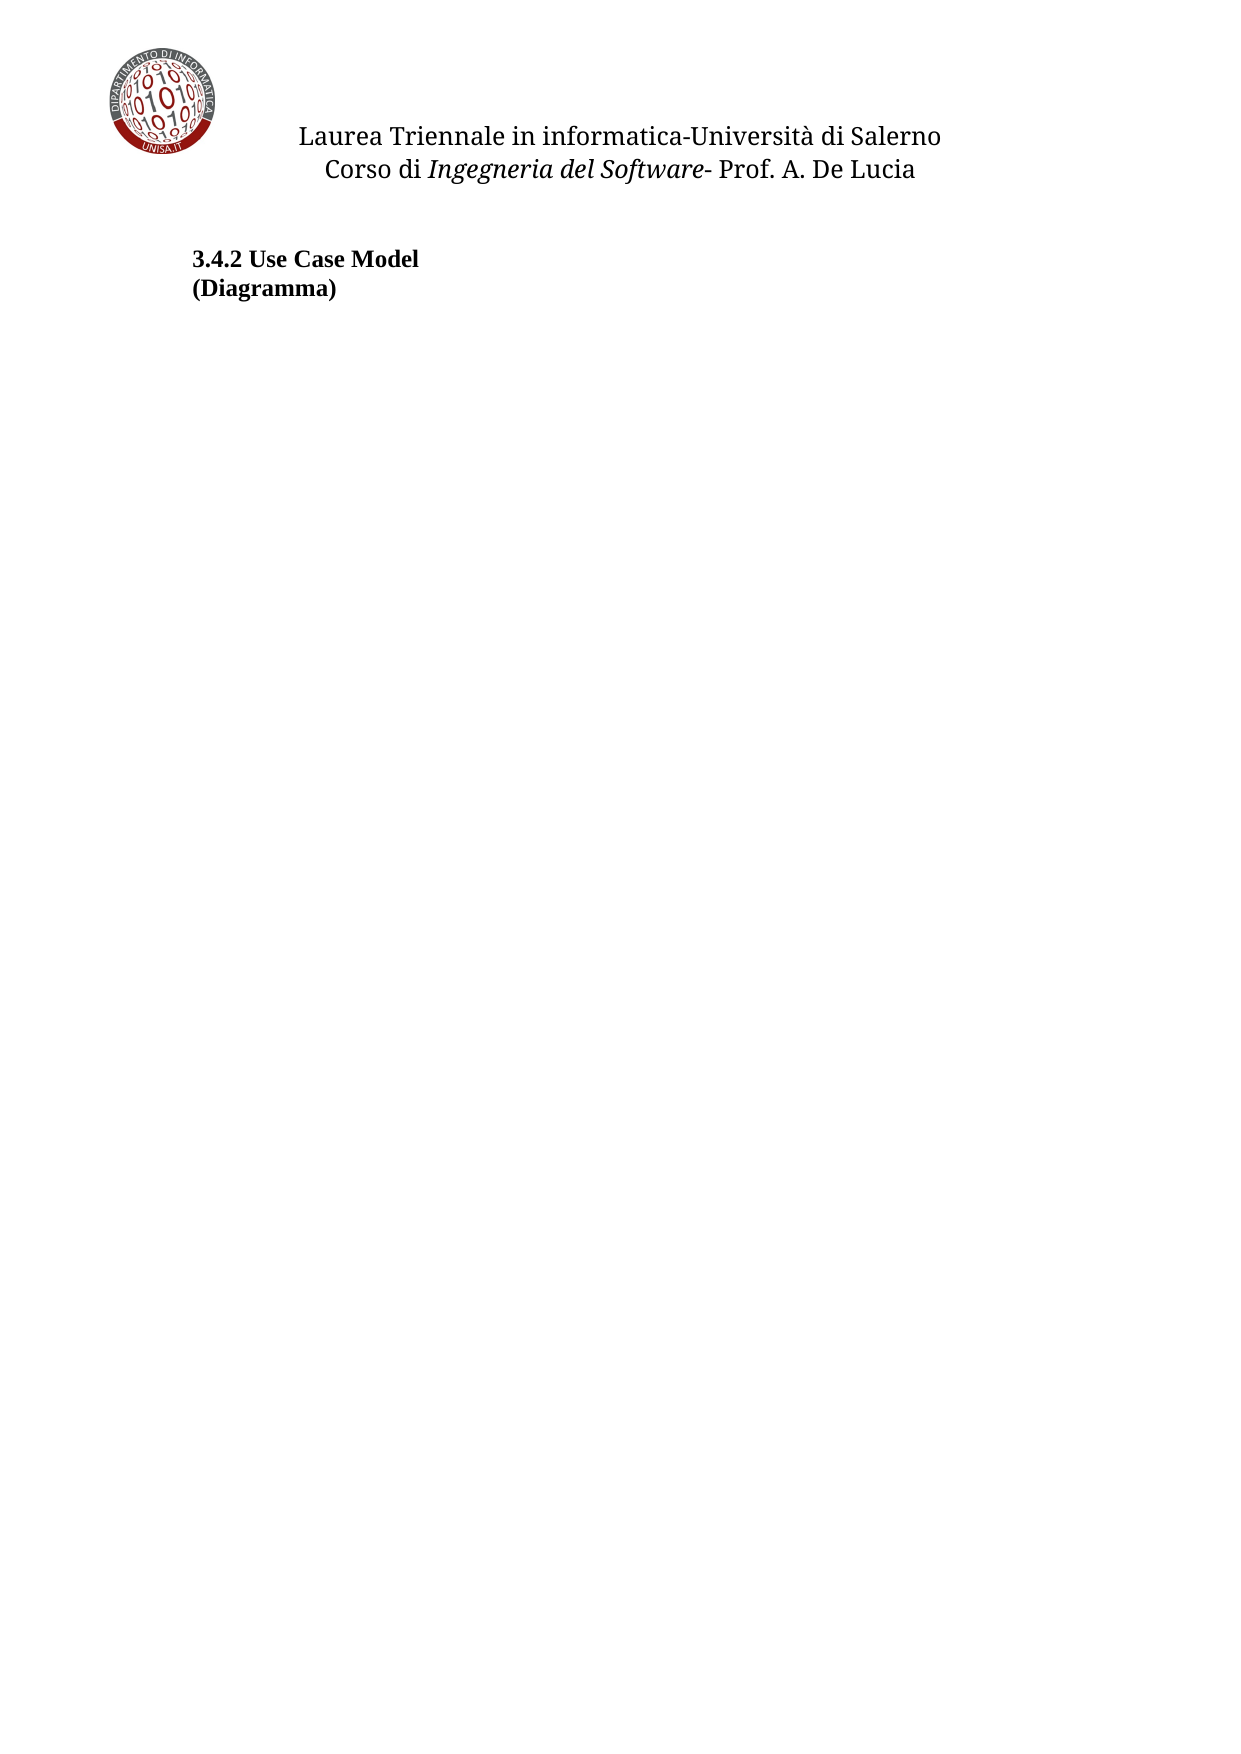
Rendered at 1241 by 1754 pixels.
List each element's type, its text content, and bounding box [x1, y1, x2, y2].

picture [109, 48, 215, 154]
text (Diagramma) [118, 273, 1122, 302]
text 3.4.2 Use Case Model [118, 244, 1122, 273]
